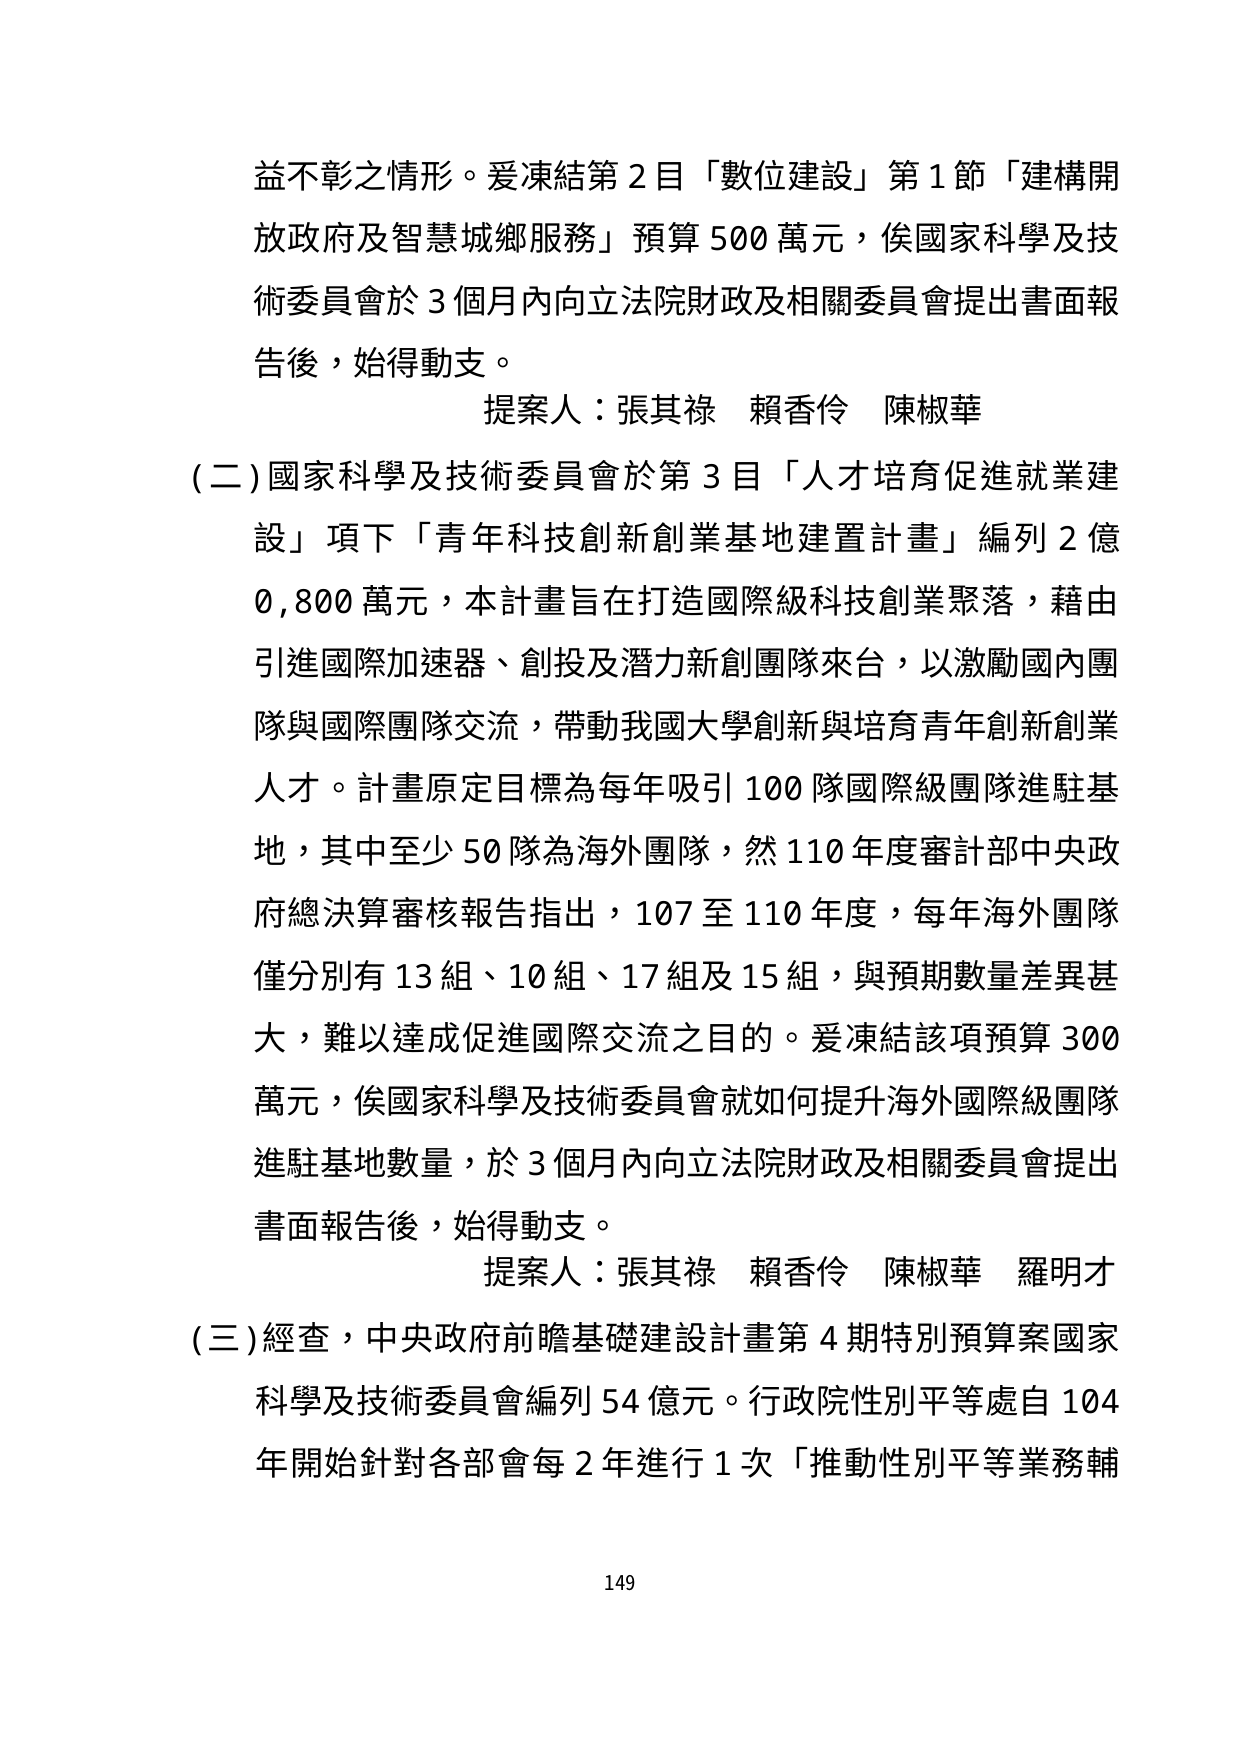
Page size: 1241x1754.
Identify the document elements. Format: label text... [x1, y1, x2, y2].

text 益不彰之情形。爰凍結第2目「數位建設」第1節「建構開放政府及智慧城鄉服務」預算500萬元，俟國家科學及技術委員會於3個月內向立法院財政及相關委員會提出書面報告後，始得動支。 [187, 132, 1120, 382]
text (三)經查，中央政府前瞻基礎建設計畫第4期特別預算案國家科學及技術委員會編列54億元。行政院性別平等處自104年開始針對各部會每2年進行1次「推動性別平等業務輔 [187, 1294, 1120, 1482]
text 提案人：張其祿 賴香伶 陳椒華 [483, 382, 1120, 432]
text (二)國家科學及技術委員會於第3目「人才培育促進就業建設」項下「青年科技創新創業基地建置計畫」編列2億0,800萬元，本計畫旨在打造國際級科技創業聚落，藉由引進國際加速器、創投及潛力新創團隊來台，以激勵國內團隊與國際團隊交流，帶動我國大學創新與培育青年創新創業人才。計畫原定目標為每年吸引100隊國際級團隊進駐基地，其中至少50隊為海外團隊，然110年度審計部中央政府總決算審核報告指出，107至110年度，每年海外團隊僅分別有13組、10組、17組及15組，與預期數量差異甚大，難以達成促進國際交流之目的。爰凍結該項預算300萬元，俟國家科學及技術委員會就如何提升海外國際級團隊進駐基地數量，於3個月內向立法院財政及相關委員會提出書面報告後，始得動支。 [187, 432, 1120, 1244]
text 提案人：張其祿 賴香伶 陳椒華 羅明才 [483, 1244, 1120, 1294]
